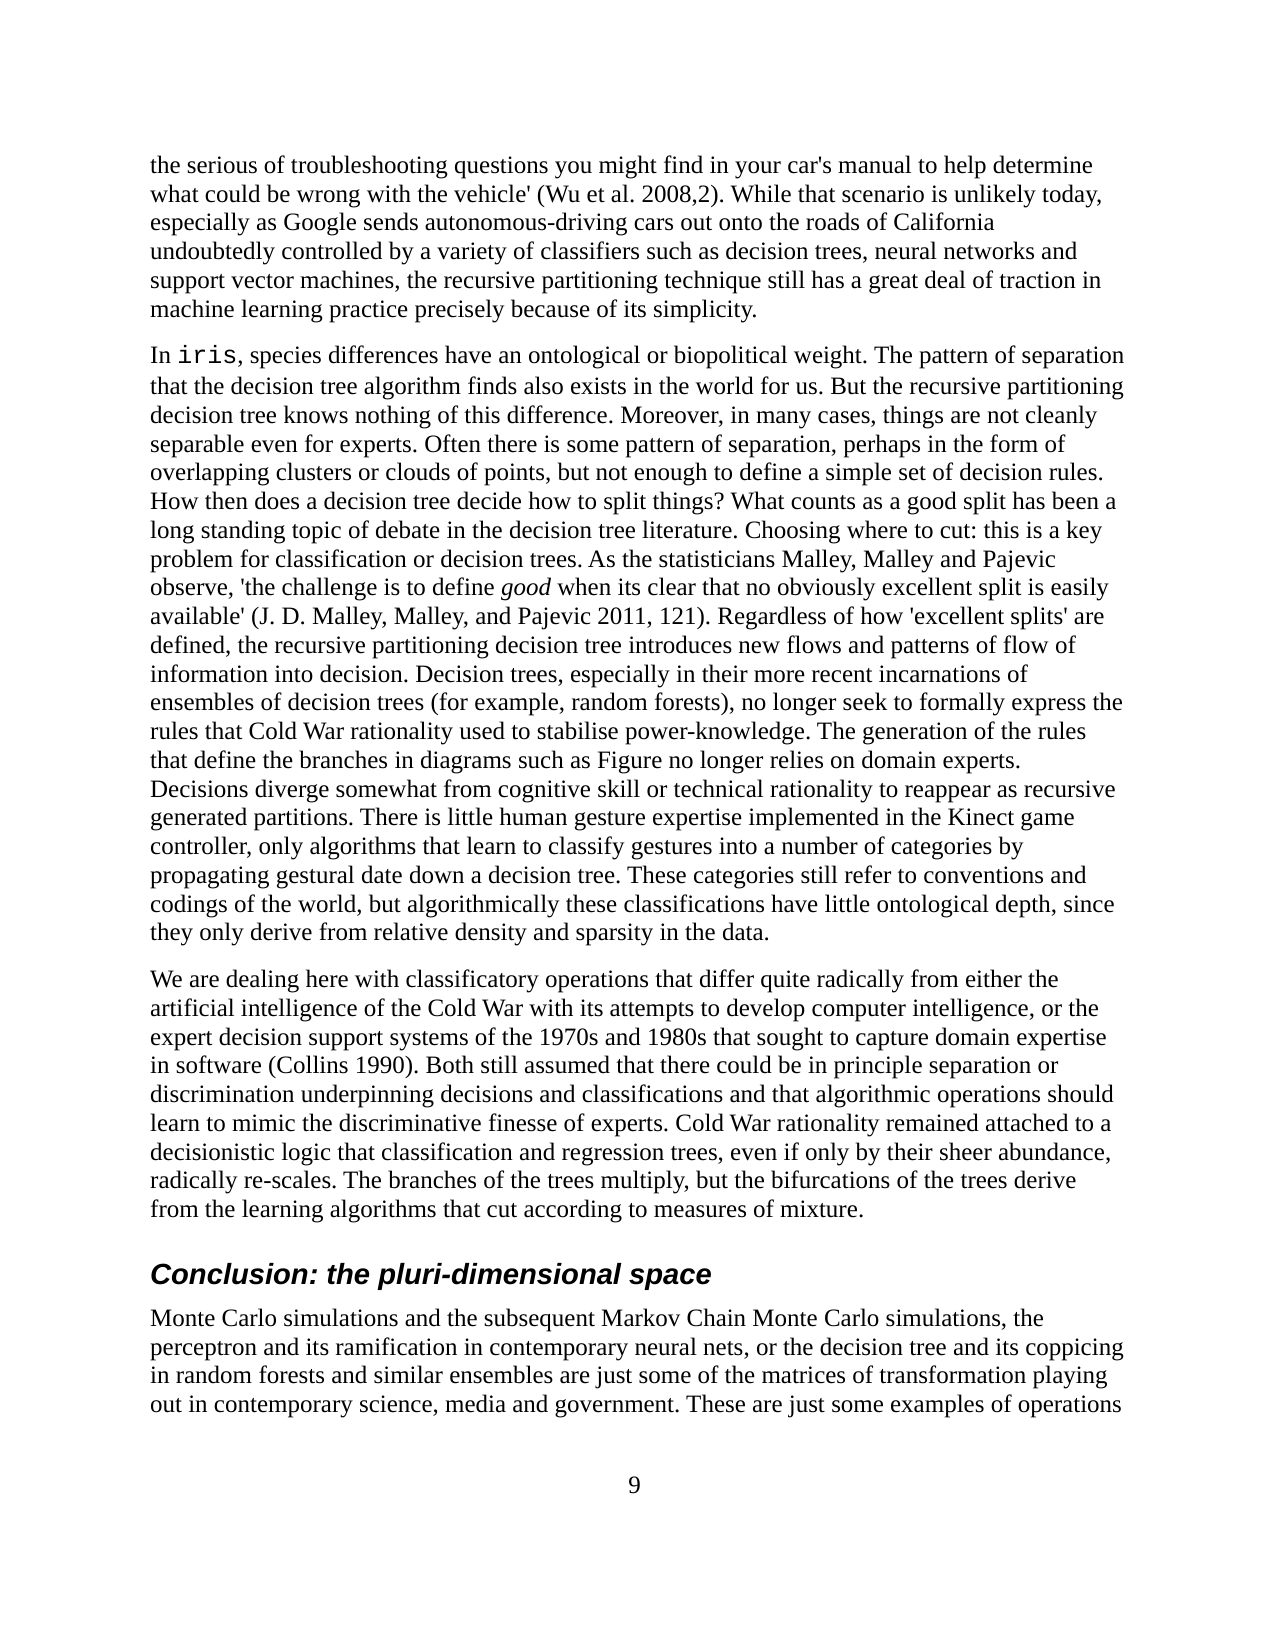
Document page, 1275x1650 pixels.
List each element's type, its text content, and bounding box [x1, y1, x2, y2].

text We are dealing here with classificatory operations that differ quite radically from either the artificial intelligence of the Cold War with its attempts to develop computer intelligence, or the expert decision support systems of the 1970s and 1980s that sought to capture domain expertise in software (Collins 1990). Both still assumed that there could be in principle separation or discrimination underpinning decisions and classifications and that algorithmic operations should learn to mimic the discriminative finesse of experts. Cold War rationality remained attached to a decisionistic logic that classification and regression trees, even if only by their sheer abundance, radically re-scales. The branches of the trees multiply, but the bifurcations of the trees derive from the learning algorithms that cut according to measures of mixture. [150, 964, 1125, 1223]
text Monte Carlo simulations and the subsequent Markov Chain Monte Carlo simulations, the perceptron and its ramification in contemporary neural nets, or the decision tree and its coppicing in random forests and similar ensembles are just some of the matrices of transformation playing out in contemporary science, media and government. These are just some examples of operations [150, 1303, 1125, 1418]
text In iris, species differences have an ontological or biopolitical weight. The pattern of separation that the decision tree algorithm finds also exists in the world for us. But the recursive partitioning decision tree knows nothing of this difference. Moreover, in many cases, things are not cleanly separable even for experts. Often there is some pattern of separation, perhaps in the form of overlapping clusters or clouds of points, but not enough to define a simple set of decision rules. How then does a decision tree decide how to split things? What counts as a good split has been a long standing topic of debate in the decision tree literature. Choosing where to cut: this is a key problem for classification or decision trees. As the statisticians Malley, Malley and Pajevic observe, 'the challenge is to define good when its clear that no obviously excellent split is easily available' (J. D. Malley, Malley, and Pajevic 2011, 121). Regardless of how 'excellent splits' are defined, the recursive partitioning decision tree introduces new flows and patterns of flow of information into decision. Decision trees, especially in their more recent incarnations of ensembles of decision trees (for example, random forests), no longer seek to formally express the rules that Cold War rationality used to stabilise power-knowledge. The generation of the rules that define the branches in diagrams such as Figure no longer relies on domain experts. Decisions diverge somewhat from cognitive skill or technical rationality to reappear as recursive generated partitions. There is little human gesture expertise implemented in the Kinect game controller, only algorithms that learn to classify gestures into a number of categories by propagating gestural date down a decision tree. These categories still refer to conventions and codings of the world, but algorithmically these classifications have little ontological depth, since they only derive from relative density and sparsity in the data. [150, 340, 1125, 946]
text the serious of troubleshooting questions you might find in your car's manual to help determine what could be wrong with the vehicle' (Wu et al. 2008,2). While that scenario is unlikely today, especially as Google sends autonomous-driving cars out onto the roads of California undoubtedly controlled by a variety of classifiers such as decision trees, neural networks and support vector machines, the recursive partitioning technique still has a great deal of traction in machine learning practice precisely because of its simplicity. [150, 150, 1125, 322]
subtitle Conclusion: the pluri-dimensional space [150, 1257, 1125, 1290]
